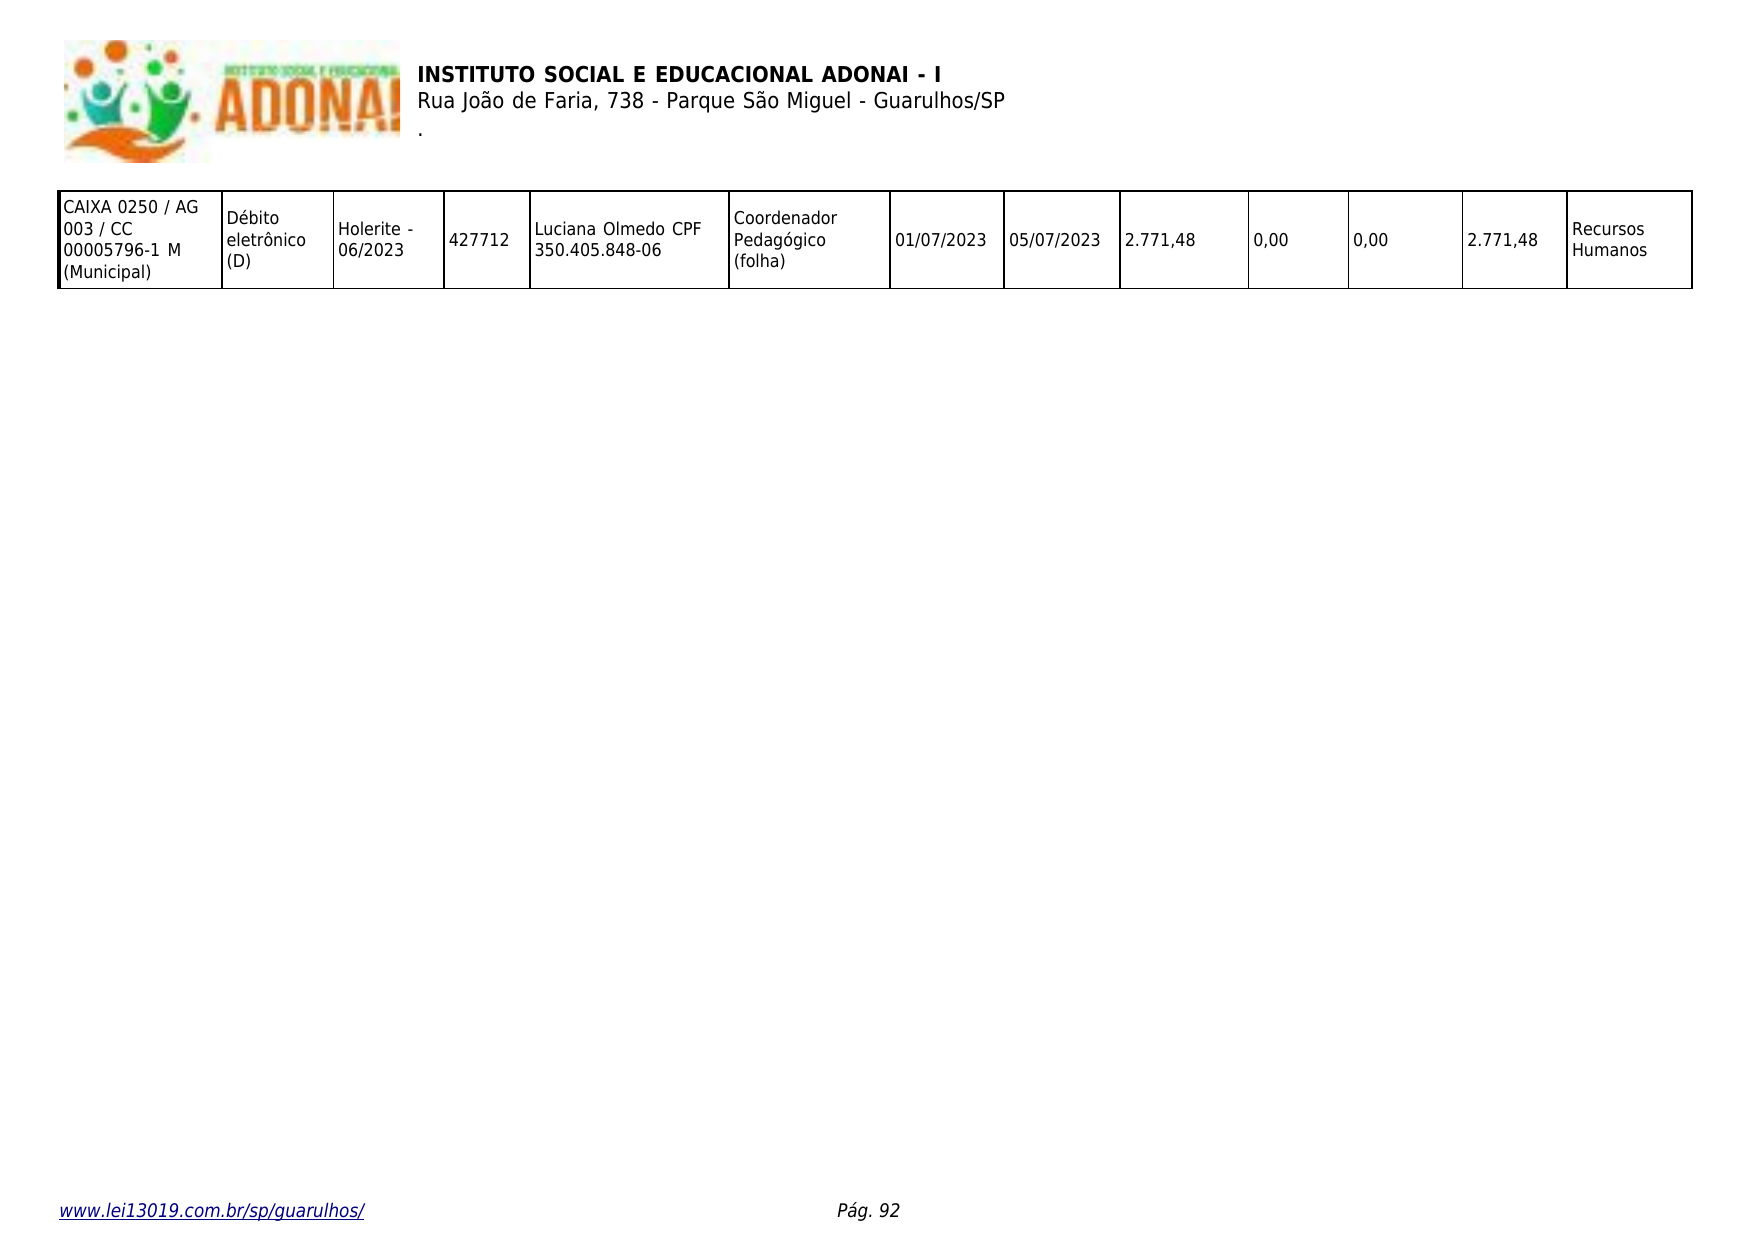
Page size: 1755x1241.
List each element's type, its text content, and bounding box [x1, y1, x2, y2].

table_cell CAIXA 0250 / AG 003 / CC 00005796-1 M (Municipal) [61, 192, 221, 287]
table_cell 01/07/2023 [891, 192, 1003, 287]
table_cell 2.771,48 [1463, 192, 1566, 287]
table_cell 2.771,48 [1121, 192, 1248, 287]
table_cell 427712 [445, 192, 529, 287]
table_cell 05/07/2023 [1005, 192, 1119, 287]
table_cell 0,00 [1349, 192, 1462, 287]
table_cell Luciana Olmedo CPF 350.405.848-06 [531, 192, 728, 287]
table_cell Holerite - 06/2023 [334, 192, 443, 287]
table_cell Débito eletrônico (D) [223, 192, 333, 287]
table_cell Recursos Humanos [1568, 192, 1691, 287]
table_cell 0,00 [1249, 192, 1348, 287]
table_cell Coordenador Pedagógico (folha) [730, 192, 889, 287]
